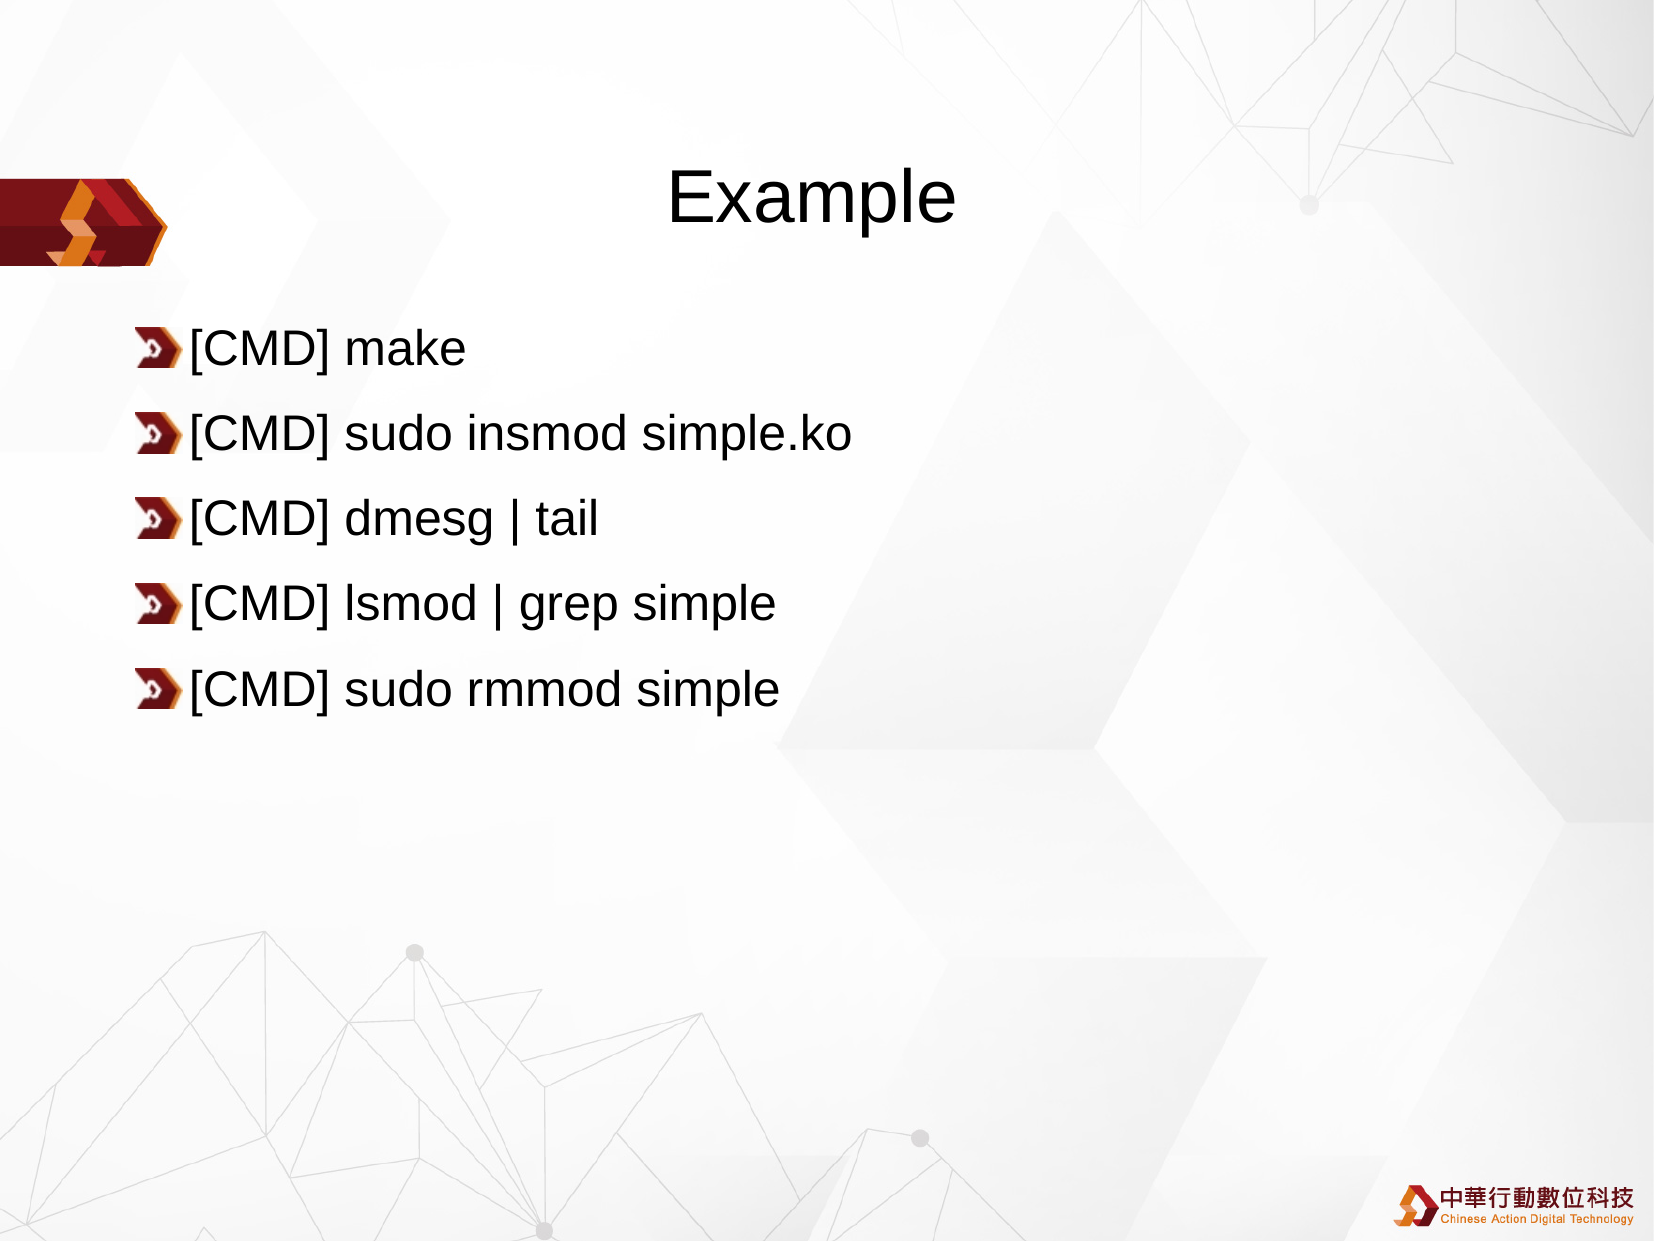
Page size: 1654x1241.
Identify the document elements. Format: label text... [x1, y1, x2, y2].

list [CMD] make [CMD] sudo insmod simple.ko [CMD] dmesg | tail [CMD] lsmod | grep simple [CMD] sudo rmmod simple [118, 319, 1571, 1040]
title Example [118, 112, 1506, 281]
picture [0, 0, 1654, 1241]
